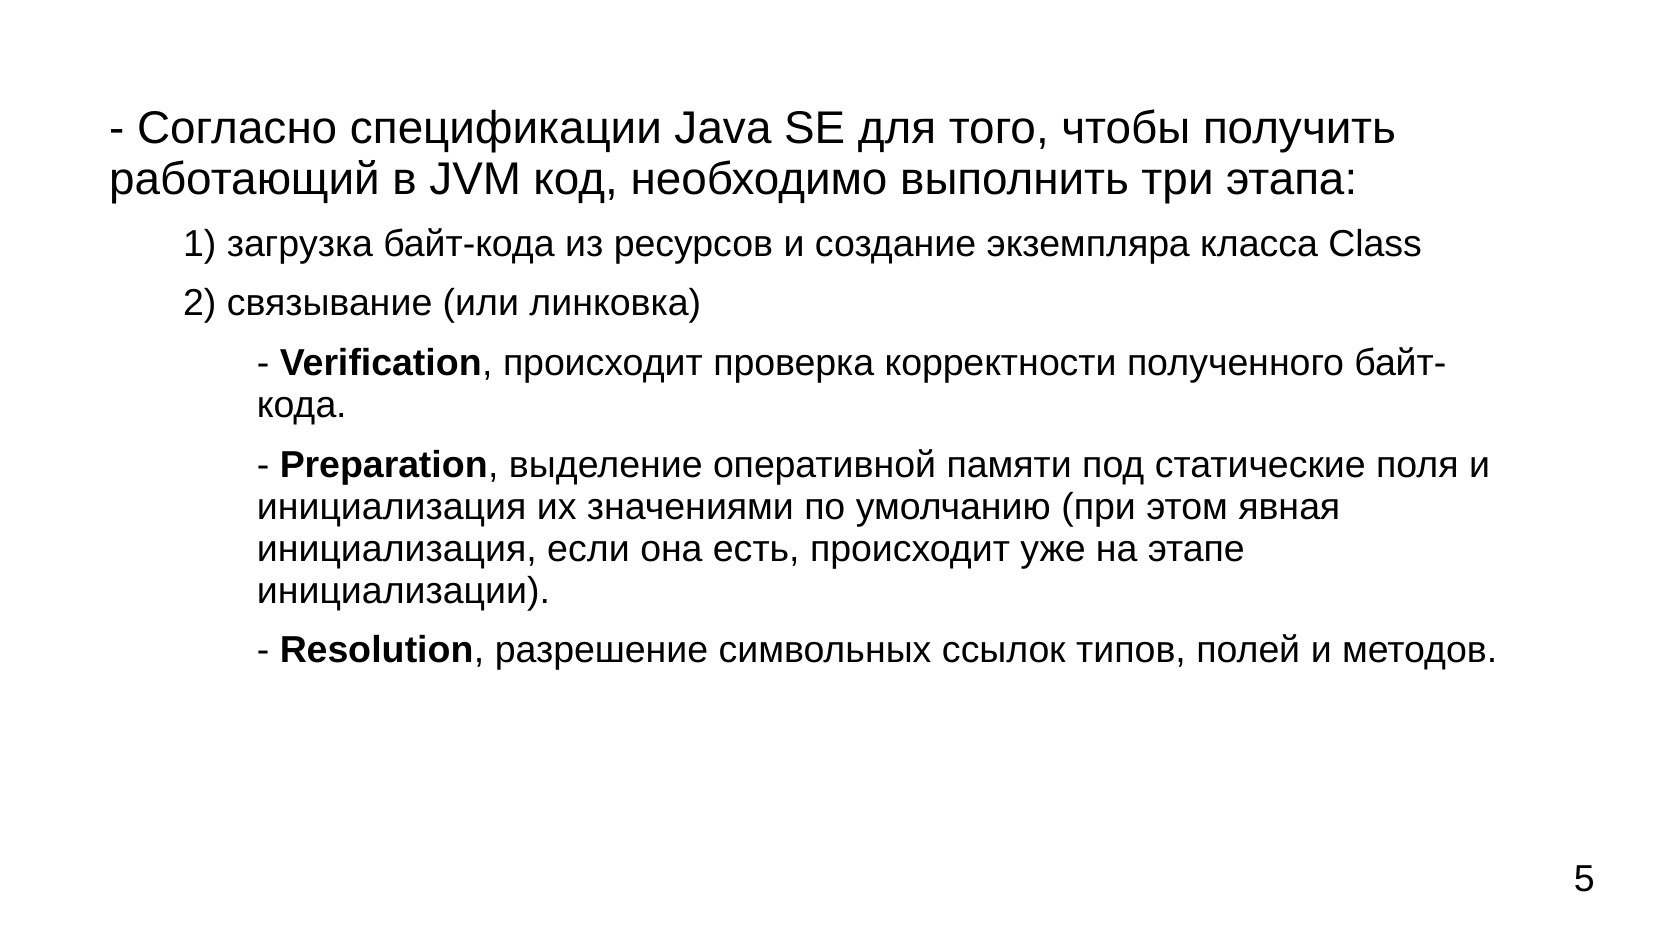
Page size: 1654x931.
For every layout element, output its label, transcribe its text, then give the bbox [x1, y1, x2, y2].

text_box 5 [1559, 850, 1642, 908]
text_box - Согласно спецификации Java SE для того, чтобы получить работающий в JVM код, необходимо выполнить три этапа: 1) загрузка байт-кода из ресурсов и создание экземпляра класса Class 2) связывание (или линковка) - Verification, происходит проверка корректности полученного байт- кода. - Preparation, выделение оперативной памяти под статические поля и инициализация их значениями по умолчанию (при этом явная инициализация, если она есть, происходит уже на этапе инициализации). - Resolution, разрешение символьных ссылок типов, полей и методов. [94, 94, 1548, 829]
